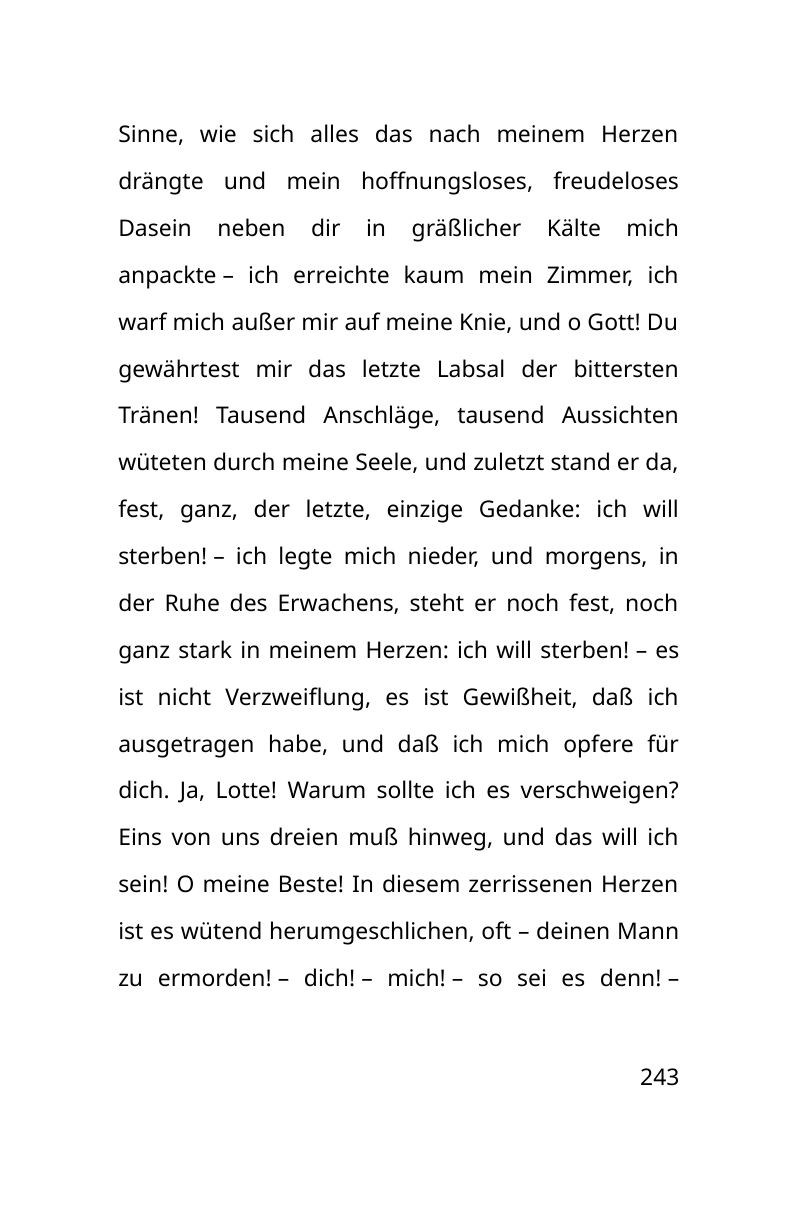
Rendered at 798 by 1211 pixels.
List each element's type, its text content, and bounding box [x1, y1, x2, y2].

text Sinne, wie sich alles das nach meinem Herzen drängte und mein hoffnungsloses, freudeloses Dasein neben dir in gräßlicher Kälte mich anpackte – ich erreichte kaum mein Zimmer, ich warf mich außer mir auf meine Knie, und o Gott! Du gewährtest mir das letzte Labsal der bittersten Tränen! Tausend Anschläge, tausend Aussichten wüteten durch meine Seele, und zuletzt stand er da, fest, ganz, der letzte, einzige Gedanke: ich will sterben! – ich legte mich nieder, und morgens, in der Ruhe des Erwachens, steht er noch fest, noch ganz stark in meinem Herzen: ich will sterben! – es ist nicht Verzweiflung, es ist Gewißheit, daß ich ausgetragen habe, und daß ich mich opfere für dich. Ja, Lotte! Warum sollte ich es verschweigen? Eins von uns dreien muß hinweg, und das will ich sein! O meine Beste! In diesem zerrissenen Herzen ist es wütend herumgeschlichen, oft – deinen Mann zu ermorden! – dich! – mich! – so sei es denn! – [118, 118, 679, 993]
